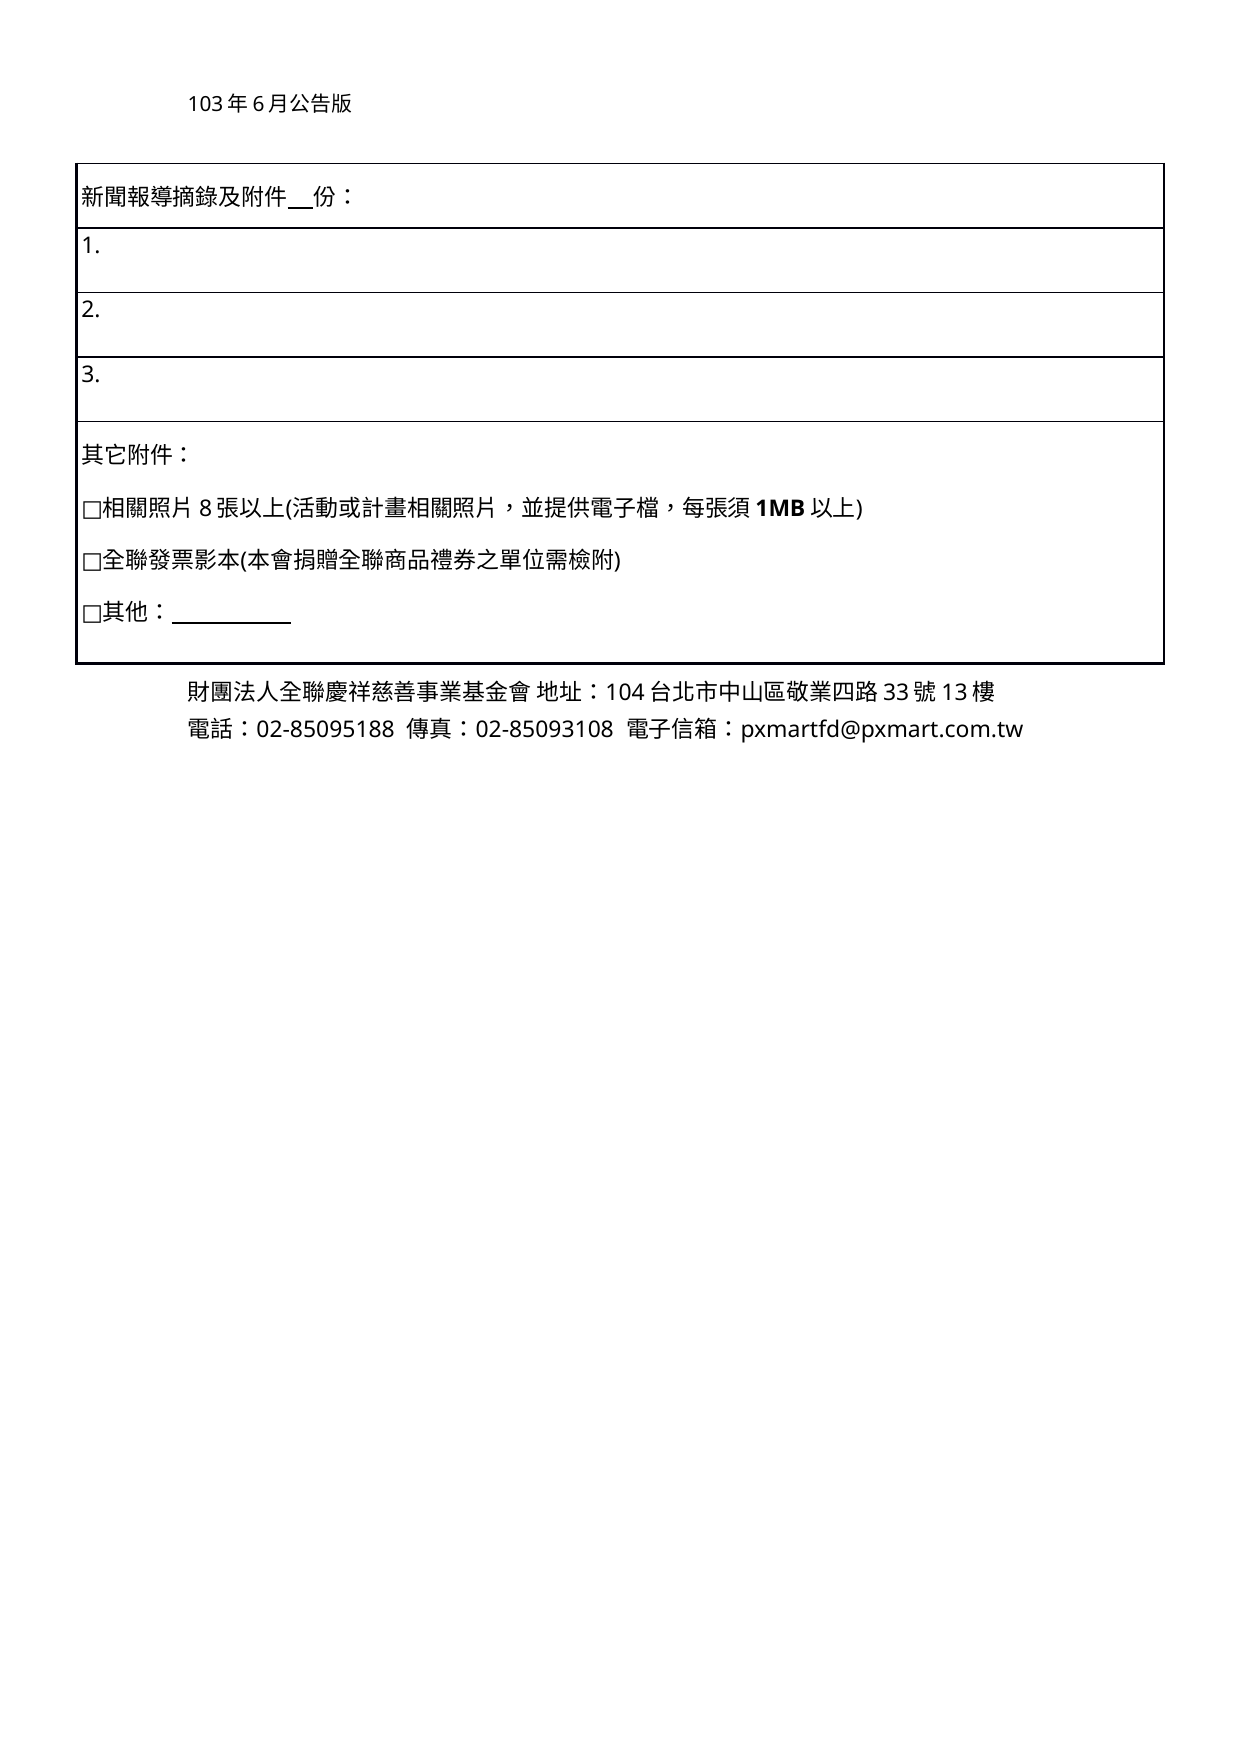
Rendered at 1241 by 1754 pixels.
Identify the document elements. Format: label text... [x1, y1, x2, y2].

table_cell 3. [78, 358, 1163, 421]
table_cell 2. [78, 293, 1163, 356]
table_cell 新聞報導摘錄及附件 份： [78, 164, 1163, 227]
text 財團法人全聯慶祥慈善事業基金會 地址：104台北市中山區敬業四路33號13樓 [187, 665, 1053, 702]
table_cell 1. [78, 229, 1163, 292]
text 電話：02-85095188 傳真：02-85093108 電子信箱：pxmartfd@pxmart.com.tw [187, 702, 1053, 740]
table_cell 其它附件： □相關照片8張以上(活動或計畫相關照片，並提供電子檔，每張須1MB以上) □全聯發票影本(本會捐贈全聯商品禮券之單位需檢附) □其他： [78, 422, 1163, 662]
